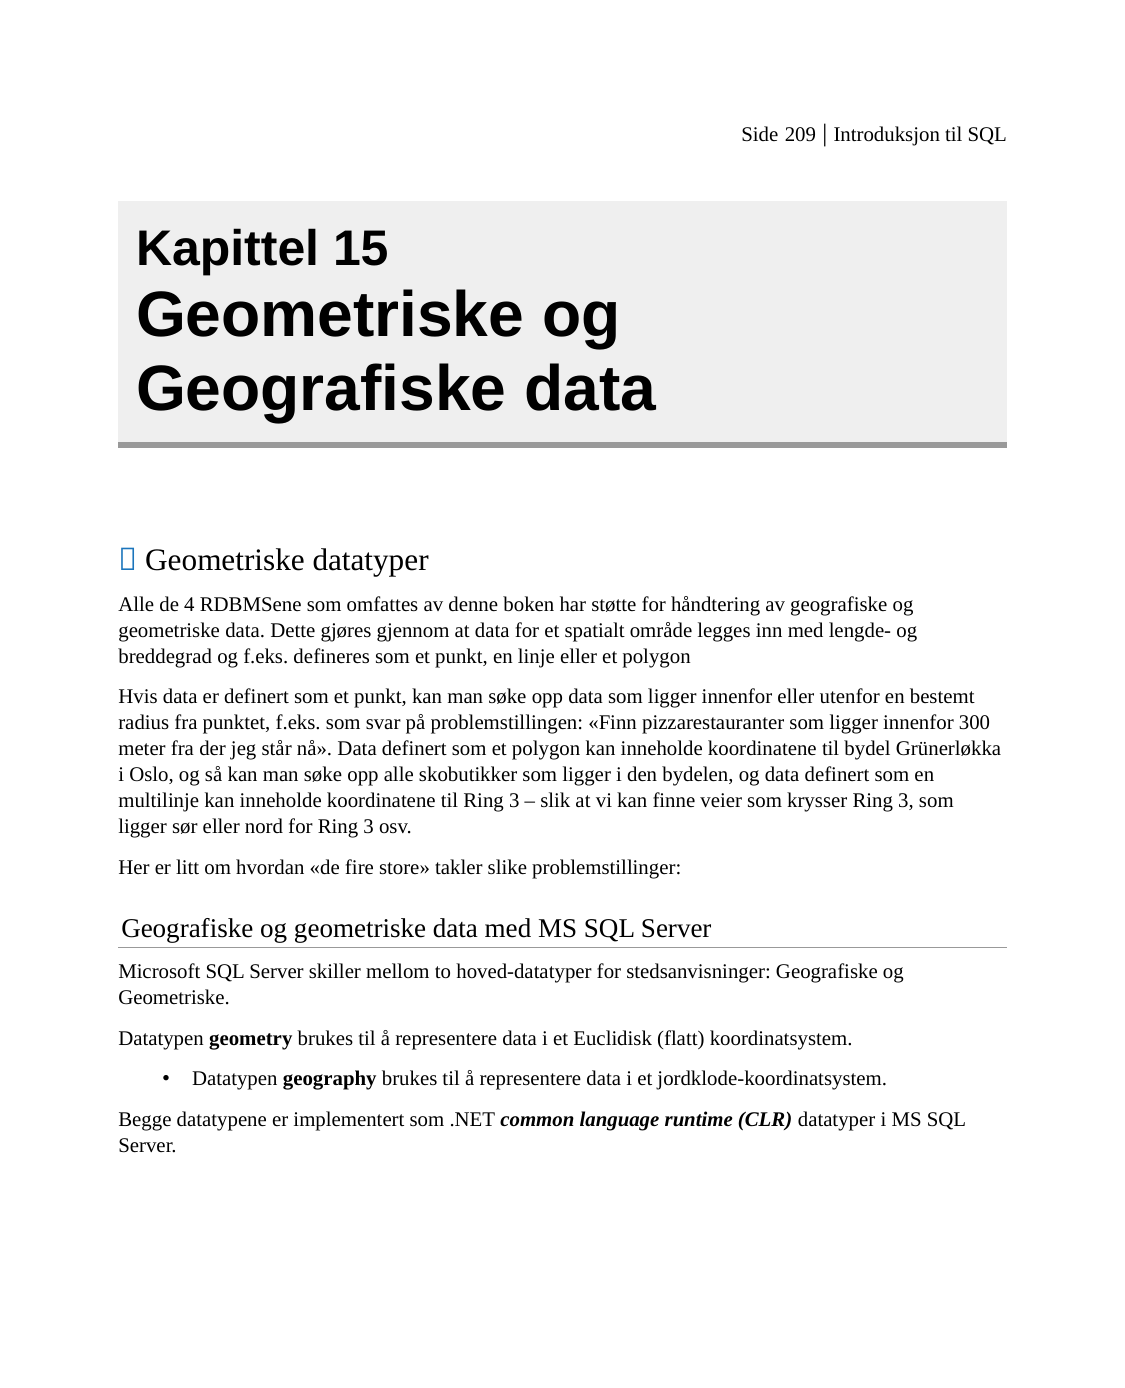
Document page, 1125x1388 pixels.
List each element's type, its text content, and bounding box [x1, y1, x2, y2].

subtitle Kapittel 15 Geometriske og Geografiske data [118, 201, 1007, 442]
text Her er litt om hvordan «de fire store» takler slike problemstillinger: [118, 854, 1007, 879]
text Microsoft SQL Server skiller mellom to hoved-datatyper for stedsanvisninger: Geografiske og Geometriske. [118, 959, 1007, 1009]
text Hvis data er definert som et punkt, kan man søke opp data som ligger innenfor eller utenfor en bestemt radius fra punktet, f.eks. som svar på problemstillingen: «Finn pizzarestauranter som ligger innenfor 300 meter fra der jeg står nå». Data definert som et polygon kan inneholde koordinatene til bydel Grünerløkka i Oslo, og så kan man søke opp alle skobutikker som ligger i den bydelen, og data definert som en multilinje kan inneholde koordinatene til Ring 3 – slik at vi kan finne veier som krysser Ring 3, som ligger sør eller nord for Ring 3 osv. [118, 684, 1007, 838]
text Alle de 4 RDBMSene som omfattes av denne boken har støtte for håndtering av geografiske og geometriske data. Dette gjøres gjennom at data for et spatialt område legges inn med lengde- og breddegrad og f.eks. defineres som et punkt, en linje eller et polygon [118, 592, 1007, 668]
subtitle Geografiske og geometriske data med MS SQL Server [118, 910, 1007, 947]
text Begge datatypene er implementert som .NET common language runtime (CLR) datatyper i MS SQL Server. [118, 1107, 1007, 1157]
list Datatypen geography brukes til å representere data i et jordklode-koordinatsystem. [162, 1066, 1007, 1090]
subtitle  Geometriske datatyper [118, 537, 1007, 579]
text Datatypen geometry brukes til å representere data i et Euclidisk (flatt) koordinatsystem. [118, 1026, 1007, 1050]
